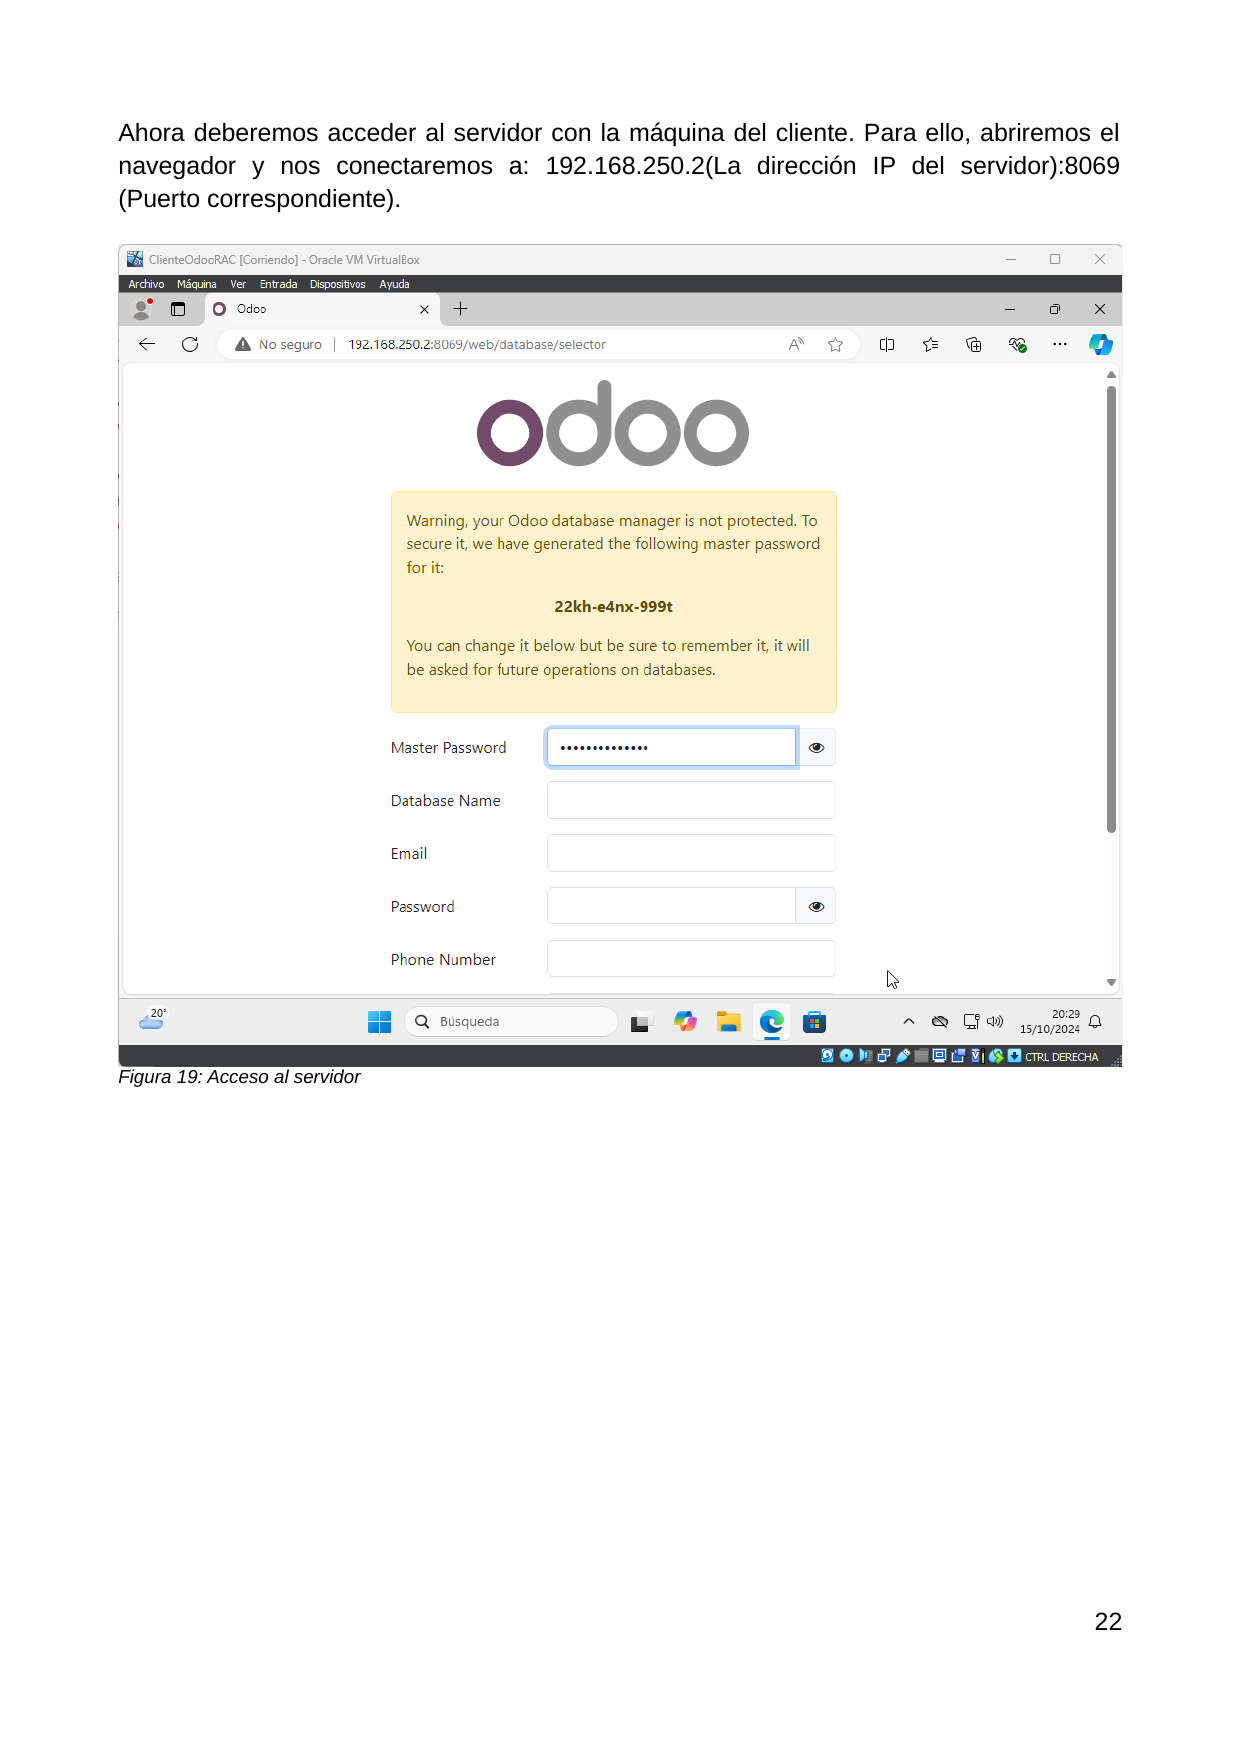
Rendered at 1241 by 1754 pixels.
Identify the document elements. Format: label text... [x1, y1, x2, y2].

text Figura 19: Acceso al servidor [118, 1067, 1122, 1088]
picture [118, 244, 1123, 1067]
text Ahora deberemos acceder al servidor con la máquina del cliente. Para ello, abriremos el navegador y nos conectaremos a: 192.168.250.2(La dirección IP del servidor):8069 (Puerto correspondiente). [118, 118, 1122, 213]
